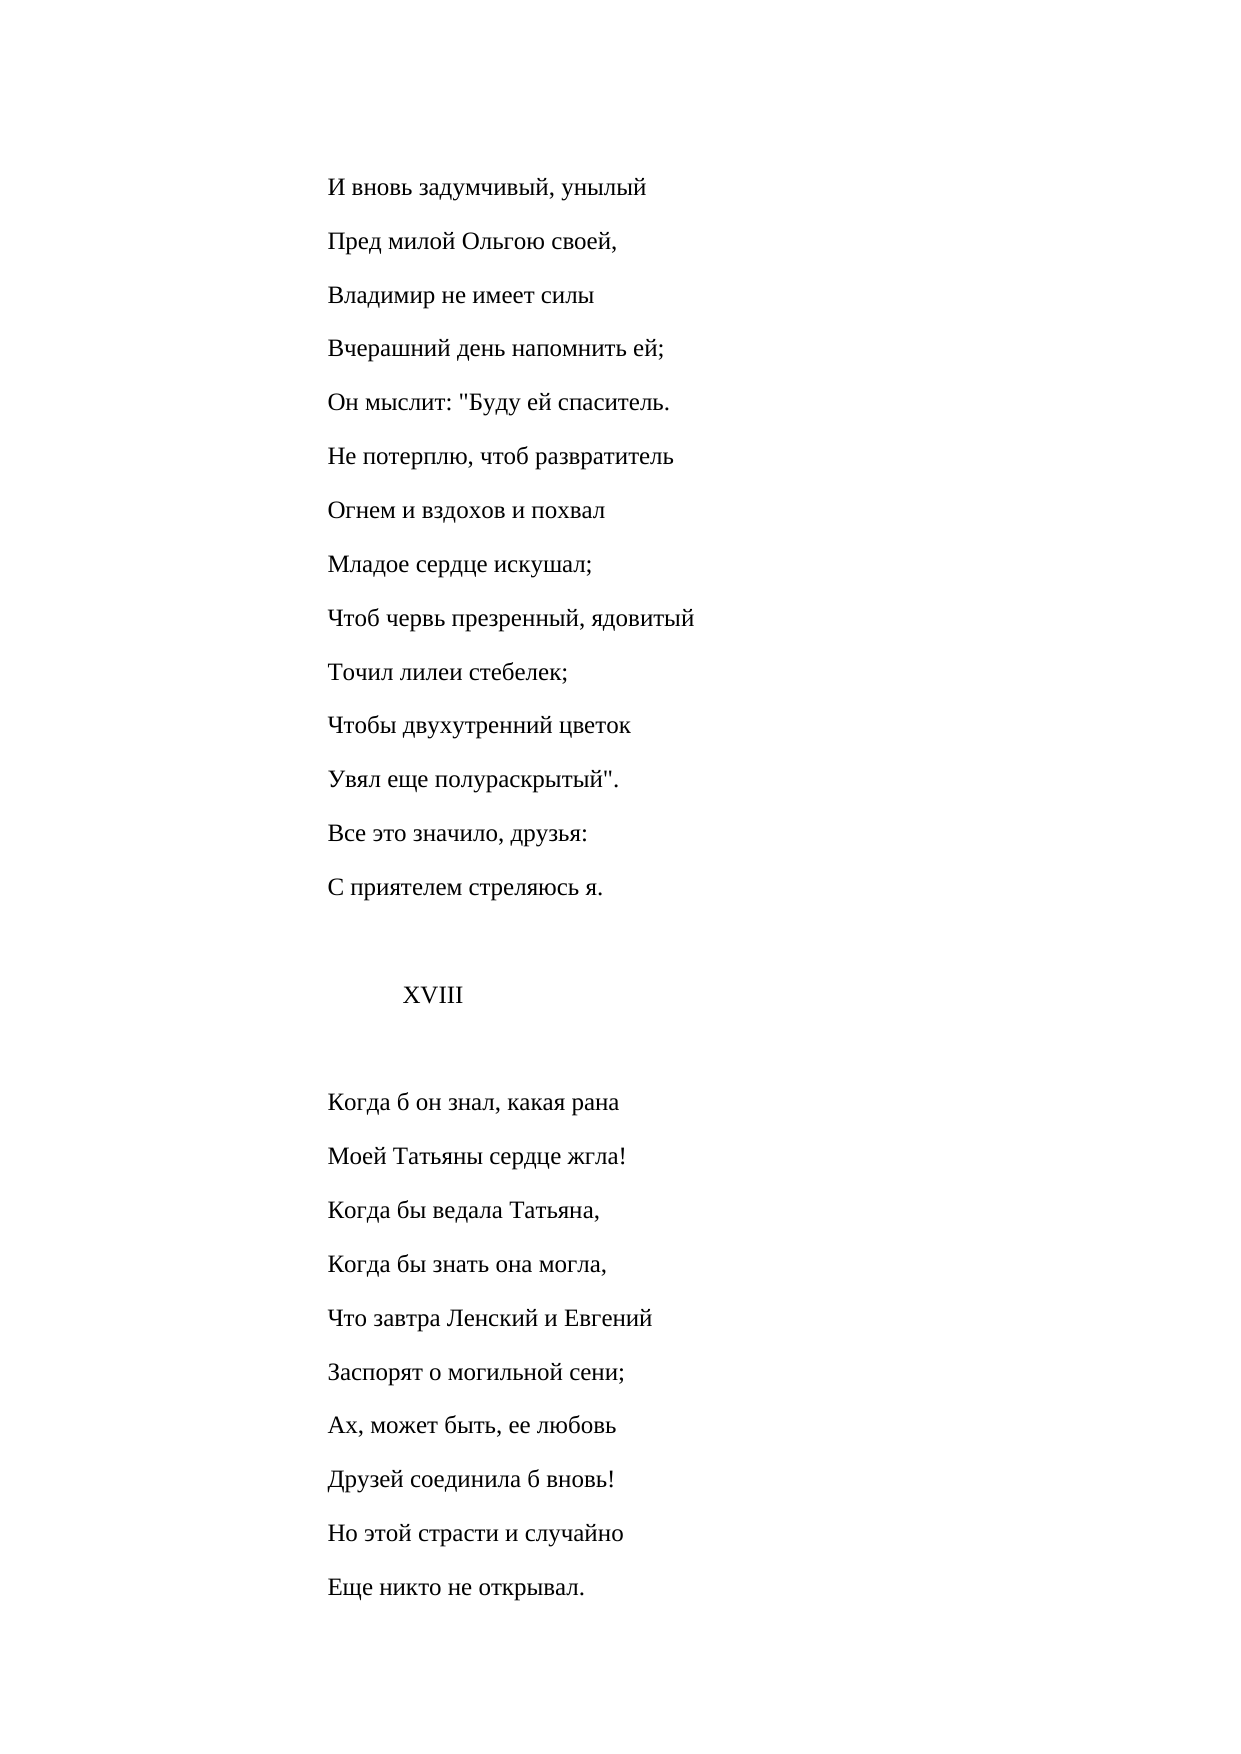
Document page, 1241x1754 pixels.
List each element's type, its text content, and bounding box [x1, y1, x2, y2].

text Огнем и вздохов и похвал [177, 495, 1152, 524]
text Моей Татьяны сердце жгла! [177, 1141, 1152, 1170]
text Все это значило, друзья: [177, 818, 1152, 847]
text Младое сердце искушал; [177, 549, 1152, 578]
text Что завтра Ленский и Евгений [177, 1303, 1152, 1332]
text Еще никто не открывал. [177, 1572, 1152, 1601]
text Чтобы двухутренний цветок [177, 711, 1152, 739]
text Он мыслит: "Буду ей спаситель. [177, 387, 1152, 416]
text Чтоб червь презренный, ядовитый [177, 603, 1152, 632]
text С приятелем стреляюсь я. [177, 872, 1152, 901]
text Ах, может быть, ее любовь [177, 1411, 1152, 1439]
text Пред милой Ольгою своей, [177, 226, 1152, 254]
text Когда б он знал, какая рана [177, 1087, 1152, 1116]
text Вчерашний день напомнить ей; [177, 333, 1152, 362]
text И вновь задумчивый, унылый [177, 172, 1152, 201]
text Друзей соединила б вновь! [177, 1464, 1152, 1493]
text Заспорят о могильной сени; [177, 1357, 1152, 1386]
text Когда бы ведала Татьяна, [177, 1195, 1152, 1224]
text Не потерплю, чтоб развратитель [177, 441, 1152, 470]
text Владимир не имеет силы [177, 280, 1152, 308]
text Увял еще полураскрытый". [177, 764, 1152, 793]
text Точил лилеи стебелек; [177, 657, 1152, 685]
text Когда бы знать она могла, [177, 1249, 1152, 1278]
text Но этой страсти и случайно [177, 1518, 1152, 1547]
text XVIII [177, 980, 1152, 1008]
